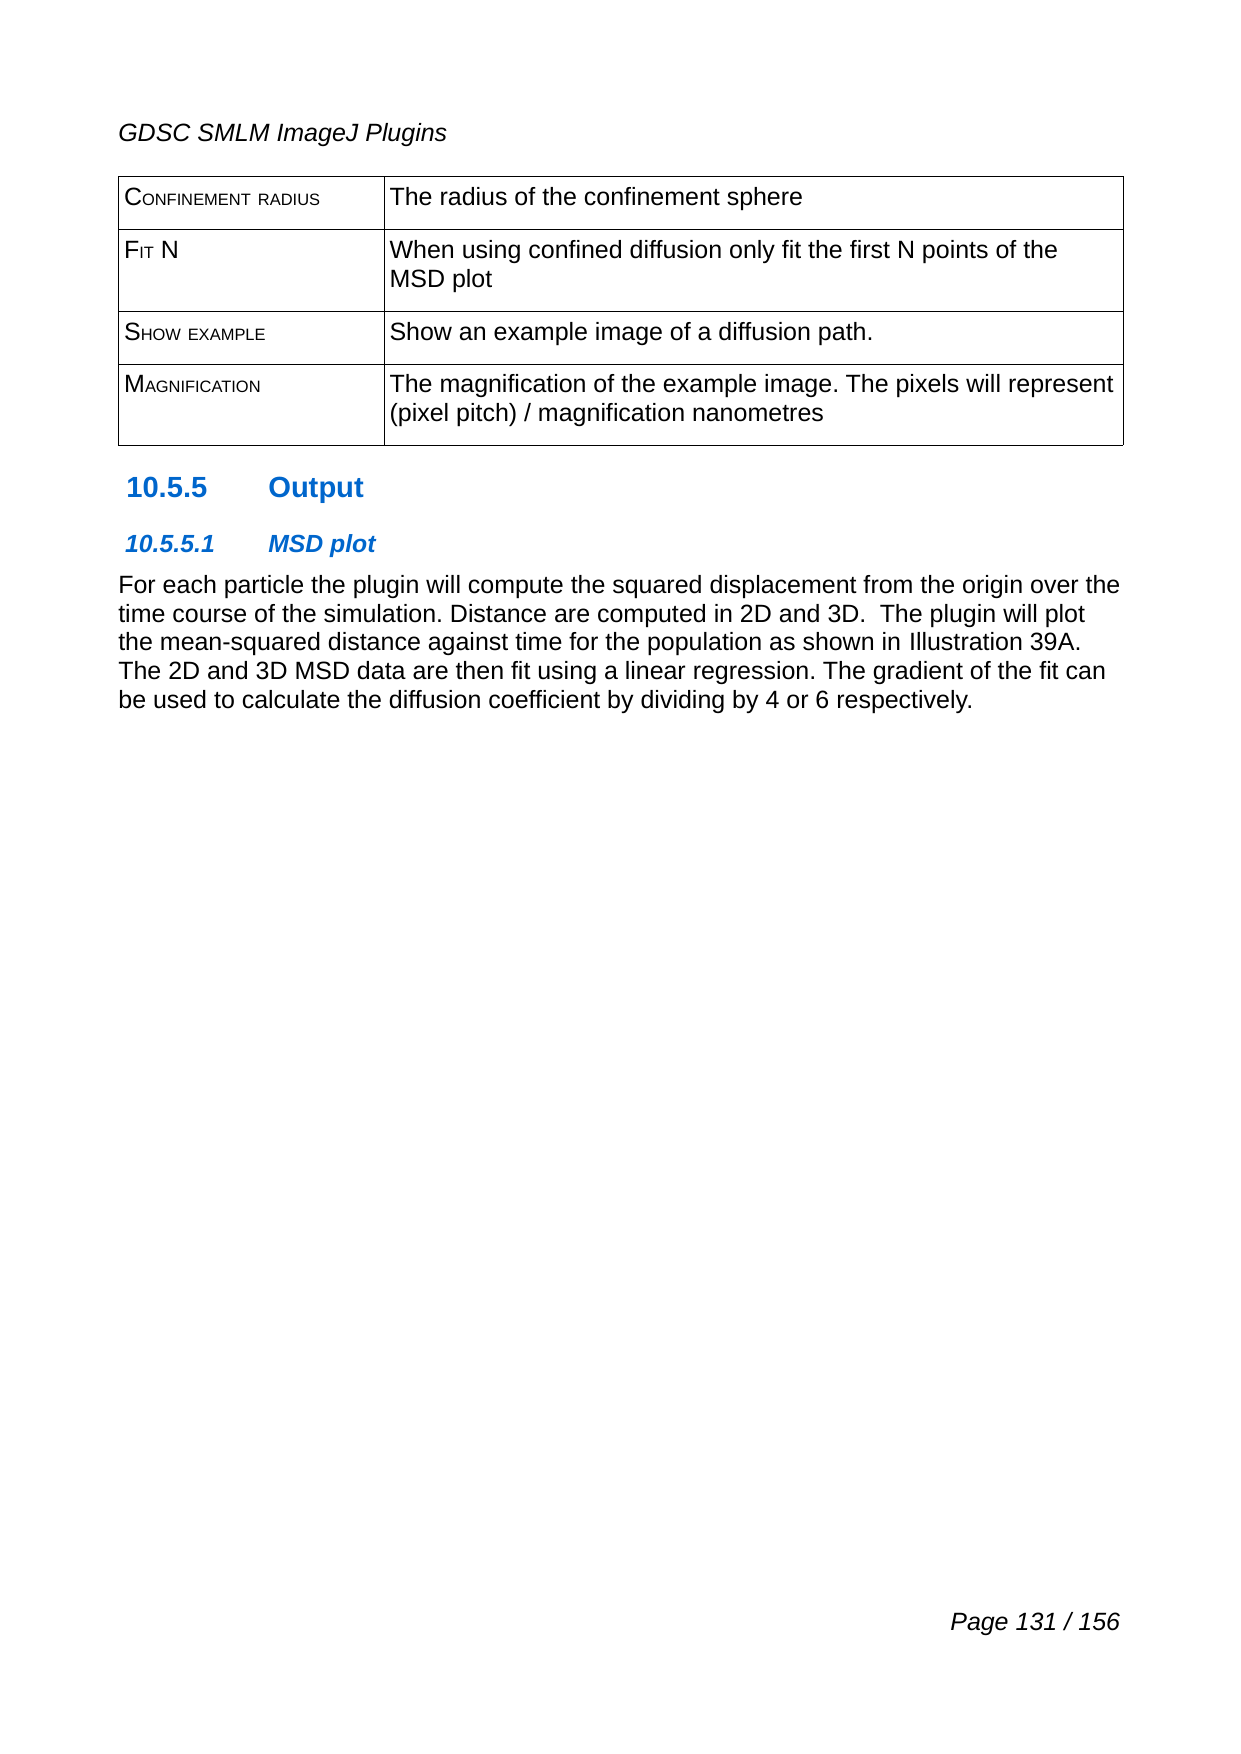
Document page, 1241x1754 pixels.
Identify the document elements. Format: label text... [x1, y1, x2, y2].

table_cell Show an example image of a diffusion path. [385, 312, 1123, 363]
table_cell The magnification of the example image. The pixels will represent (pixel pitch) / magnification nanometres [385, 365, 1123, 445]
table_cell Magnification [119, 365, 384, 445]
subtitle Output [118, 470, 1122, 504]
text For each particle the plugin will compute the squared displacement from the origin over the time course of the simulation. Distance are computed in 2D and 3D. The plugin will plot the mean-squared distance against time for the population as shown in Illustration 39A. The 2D and 3D MSD data are then fit using a linear regression. The gradient of the fit can be used to calculate the diffusion coefficient by dividing by 4 or 6 respectively. [118, 570, 1122, 713]
table_cell The radius of the confinement sphere [385, 177, 1123, 229]
table_cell Confinement radius [119, 177, 384, 229]
subtitle MSD plot [118, 529, 1122, 557]
table_cell When using confined diffusion only fit the first N points of the MSD plot [385, 230, 1123, 311]
table_cell Show example [119, 312, 384, 363]
table_cell Fit N [119, 230, 384, 311]
